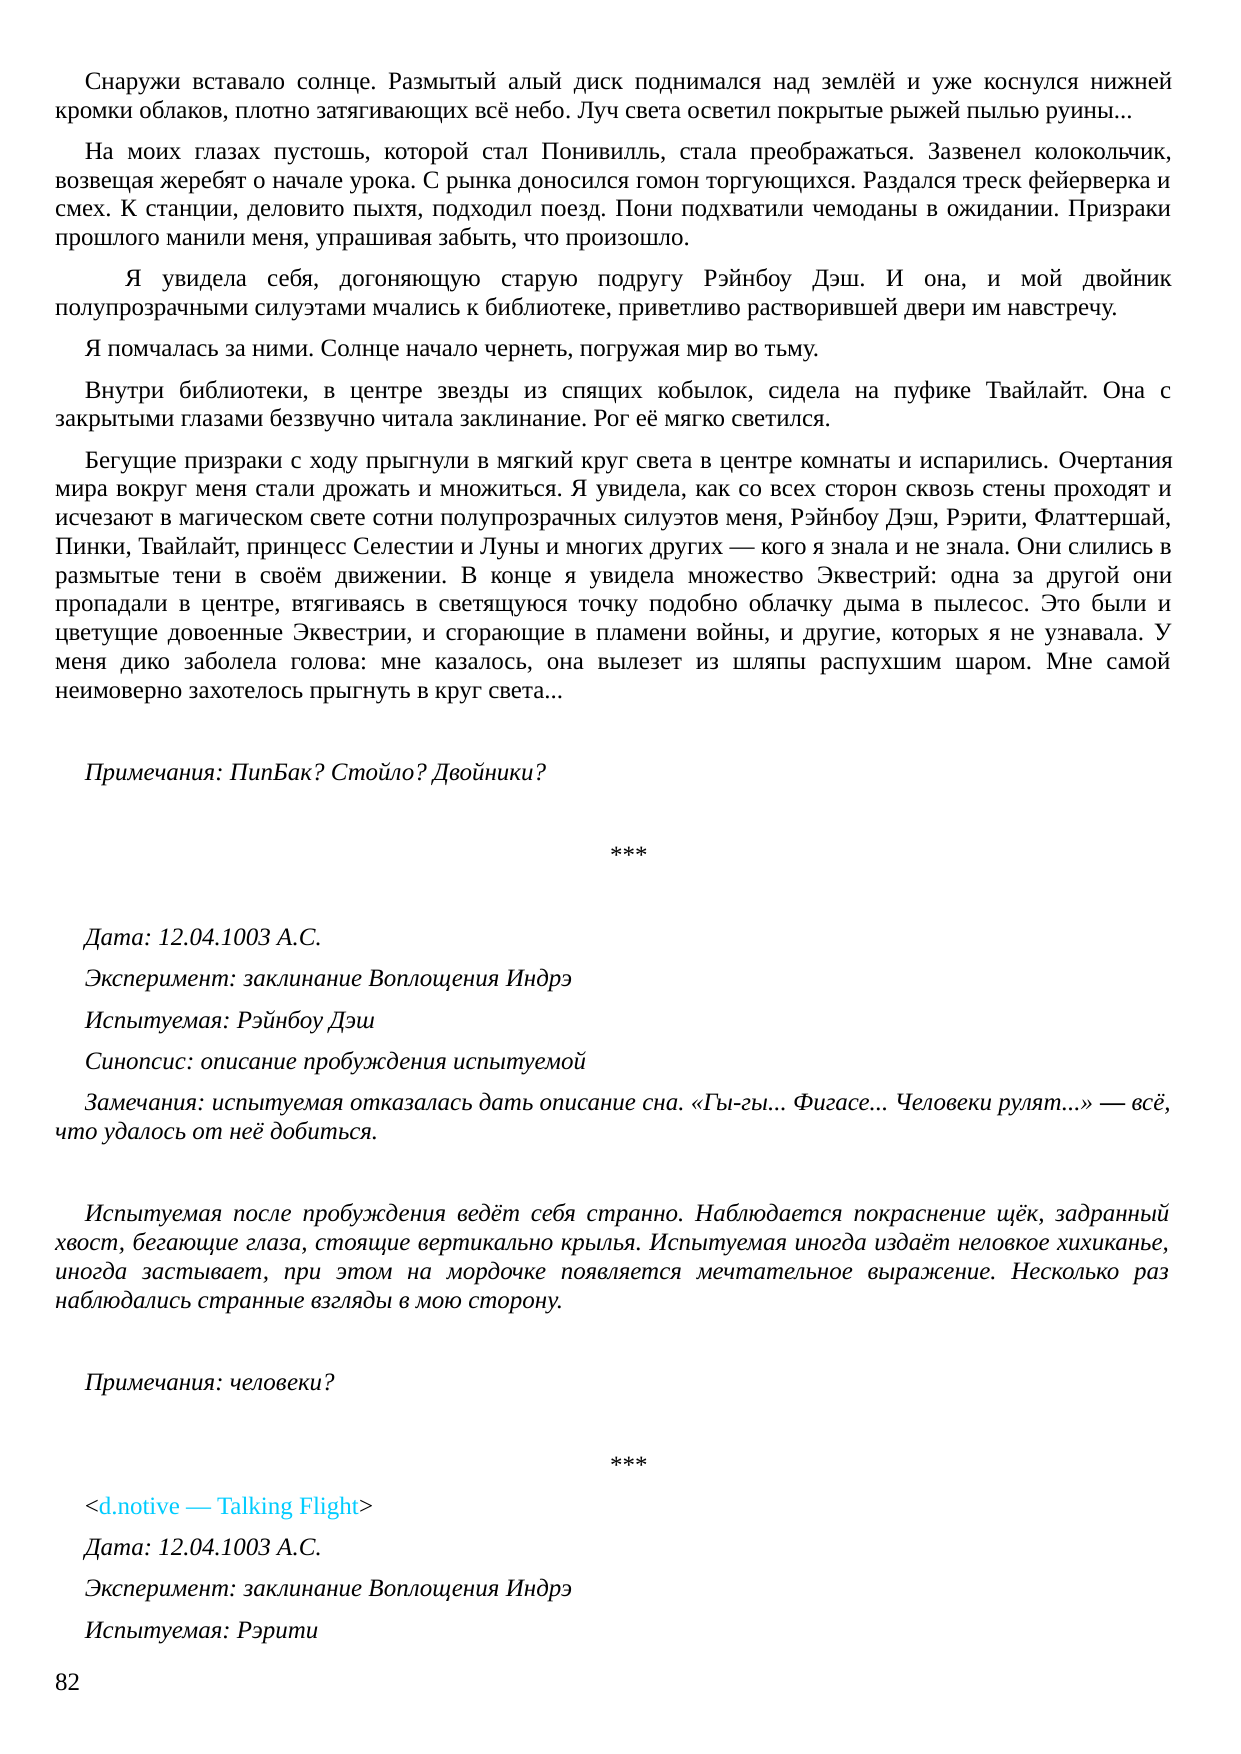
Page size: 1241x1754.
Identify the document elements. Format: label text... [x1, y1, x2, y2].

text Испытуемая: Рэйнбоу Дэш [55, 1005, 1173, 1033]
text Испытуемая после пробуждения ведёт себя странно. Наблюдается покраснение щёк, задранный хвост, бегающие глаза, стоящие вертикально крылья. Испытуемая иногда издаёт неловкое хихиканье, иногда застывает, при этом на мордочке появляется мечтательное выражение. Несколько раз наблюдались странные взгляды в мою сторону. [55, 1198, 1173, 1313]
text *** [55, 840, 1173, 868]
text Я увидела себя, догоняющую старую подругу Рэйнбоу Дэш. И она, и мой двойник полупрозрачными силуэтами мчались к библиотеке, приветливо растворившей двери им навстречу. [55, 263, 1173, 321]
text На моих глазах пустошь, которой стал Понивилль, стала преображаться. Зазвенел колокольчик, возвещая жеребят о начале урока. С рынка доносился гомон торгующихся. Раздался треск фейерверка и смех. К станции, деловито пыхтя, подходил поезд. Пони подхватили чемоданы в ожидании. Призраки прошлого манили меня, упрашивая забыть, что произошло. [55, 136, 1173, 251]
text *** [55, 1450, 1173, 1478]
text <d.notive — Talking Flight> [55, 1491, 1173, 1520]
text Эксперимент: заклинание Воплощения Индрэ [55, 1573, 1173, 1602]
text Синопсис: описание пробуждения испытуемой [55, 1046, 1173, 1075]
text Испытуемая: Рэрити [55, 1615, 1173, 1643]
text Дата: 12.04.1003 А.С. [55, 1532, 1173, 1561]
text Бегущие призраки с ходу прыгнули в мягкий круг света в центре комнаты и испарились. Очертания мира вокруг меня стали дрожать и множиться. Я увидела, как со всех сторон сквозь стены проходят и исчезают в магическом свете сотни полупрозрачных силуэтов меня, Рэйнбоу Дэш, Рэрити, Флаттершай, Пинки, Твайлайт, принцесс Селестии и Луны и многих других — кого я знала и не знала. Они слились в размытые тени в своём движении. В конце я увидела множество Эквестрий: одна за другой они пропадали в центре, втягиваясь в светящуюся точку подобно облачку дыма в пылесос. Это были и цветущие довоенные Эквестрии, и сгорающие в пламени войны, и другие, которых я не узнавала. У меня дико заболела голова: мне казалось, она вылезет из шляпы распухшим шаром. Мне самой неимоверно захотелось прыгнуть в круг света... [55, 445, 1173, 703]
text Снаружи вставало солнце. Размытый алый диск поднимался над землёй и уже коснулся нижней кромки облаков, плотно затягивающих всё небо. Луч света осветил покрытые рыжей пылью руины... [55, 66, 1173, 123]
text Эксперимент: заклинание Воплощения Индрэ [55, 963, 1173, 992]
text Примечания: ПипБак? Стойло? Двойники? [55, 757, 1173, 786]
text Примечания: человеки? [55, 1367, 1173, 1396]
text Внутри библиотеки, в центре звезды из спящих кобылок, сидела на пуфике Твайлайт. Она с закрытыми глазами беззвучно читала заклинание. Рог её мягко светился. [55, 375, 1173, 432]
text Дата: 12.04.1003 А.С. [55, 922, 1173, 951]
text Замечания: испытуемая отказалась дать описание сна. «Гы-гы... Фигасе... Человеки рулят...» — всё, что удалось от неё добиться. [55, 1087, 1173, 1145]
text Я помчалась за ними. Солнце начало чернеть, погружая мир во тьму. [55, 333, 1173, 362]
